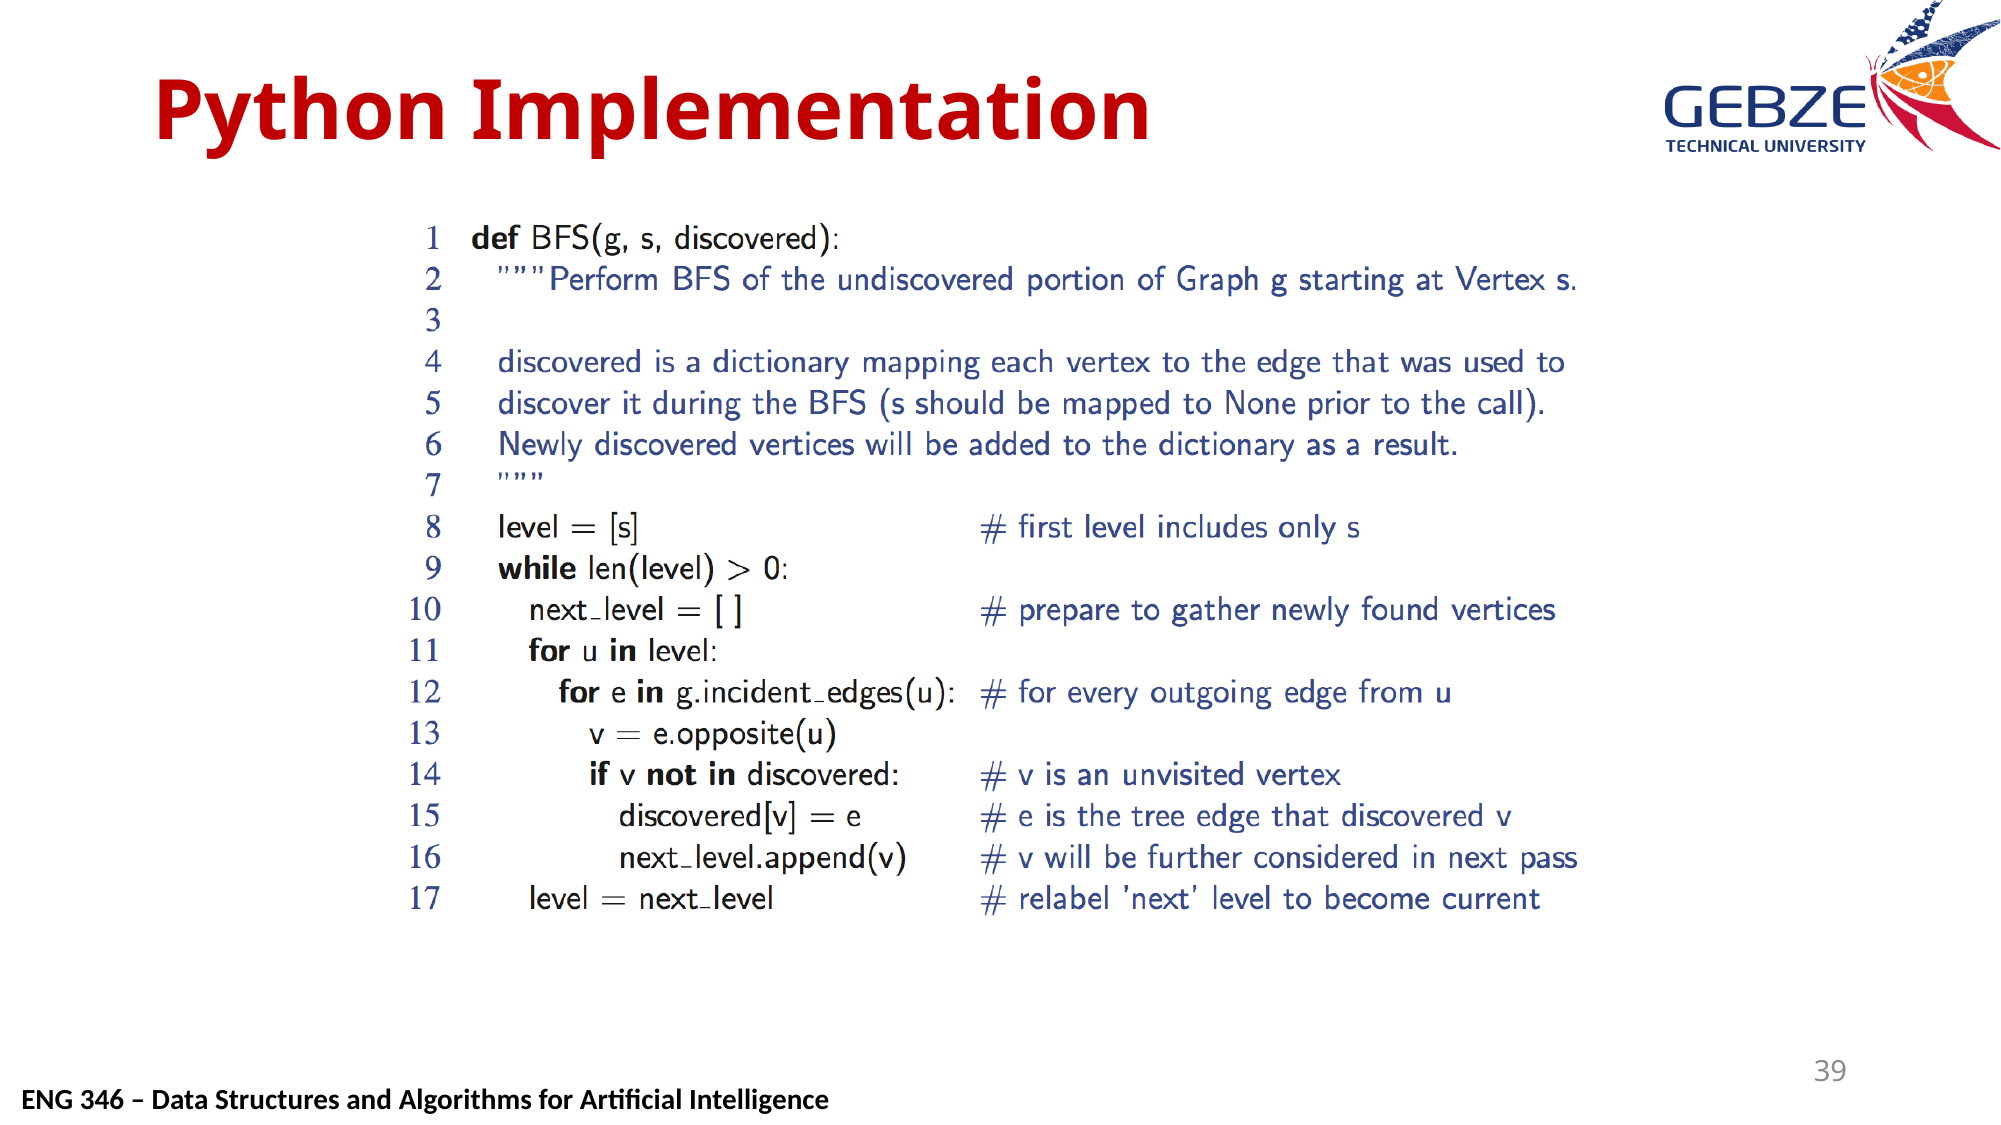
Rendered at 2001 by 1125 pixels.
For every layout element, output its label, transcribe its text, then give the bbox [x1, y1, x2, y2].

slide_number [1412, 1042, 1863, 1103]
picture [385, 192, 1615, 933]
picture [1665, 0, 2001, 152]
title Python Implementation [137, 59, 1863, 166]
